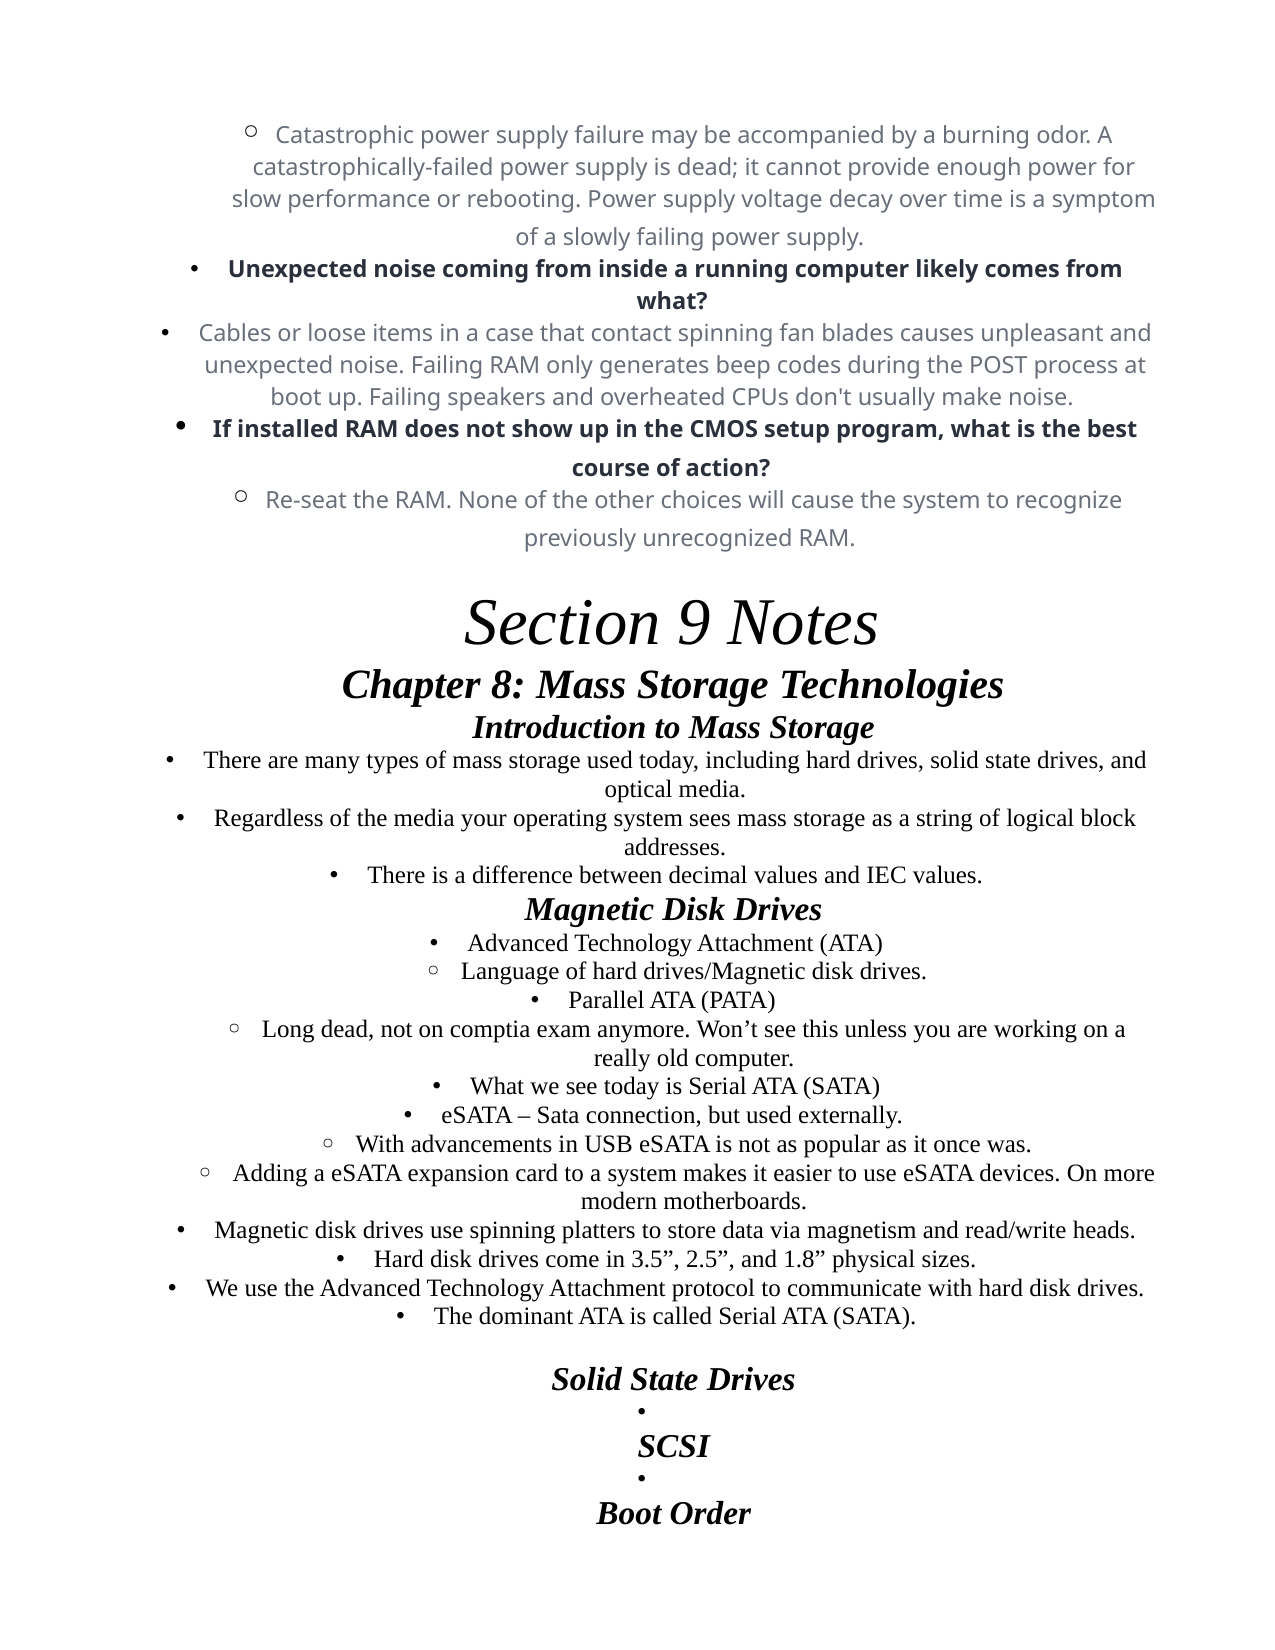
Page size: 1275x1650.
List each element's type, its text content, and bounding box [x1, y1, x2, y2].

list Hard disk drives come in 3.5”, 2.5”, and 1.8” physical sizes. [156, 1244, 1157, 1273]
list What we see today is Serial ATA (SATA) [156, 1071, 1157, 1100]
list We use the Advanced Technology Attachment protocol to communicate with hard disk drives. [156, 1273, 1157, 1301]
list Chapter 8: Mass Storage Technologies [156, 659, 1157, 707]
list Long dead, not on comptia exam anymore. Won’t see this unless you are working on a really old computer. [193, 1014, 1157, 1071]
list Magnetic Disk Drives [156, 889, 1157, 928]
list Parallel ATA (PATA) [156, 985, 1157, 1014]
list Unexpected noise coming from inside a running computer likely comes from what? [156, 253, 1157, 317]
list The dominant ATA is called Serial ATA (SATA). [156, 1301, 1157, 1330]
list Advanced Technology Attachment (ATA) [156, 928, 1157, 956]
list SCSI [156, 1426, 1157, 1464]
list Regardless of the media your operating system sees mass storage as a string of logical block addresses. [156, 803, 1157, 861]
list With advancements in USB eSATA is not as popular as it once was. [193, 1129, 1157, 1158]
list There is a difference between decimal values and IEC values. [156, 861, 1157, 889]
list eSATA – Sata connection, but used externally. [156, 1100, 1157, 1129]
list Section 9 Notes [156, 583, 1157, 659]
list Cables or loose items in a case that contact spinning fan blades causes unpleasant and unexpected noise. Failing RAM only generates beep codes during the POST process at boot up. Failing speakers and overheated CPUs don't usually make noise. [156, 317, 1157, 413]
list Boot Order [156, 1493, 1157, 1531]
list Magnetic disk drives use spinning platters to store data via magnetism and read/write heads. [156, 1215, 1157, 1244]
list Solid State Drives [156, 1359, 1157, 1397]
list There are many types of mass storage used today, including hard drives, solid state drives, and optical media. [156, 746, 1157, 803]
list If installed RAM does not show up in the CMOS setup program, what is the best course of action? [156, 413, 1157, 483]
list Catastrophic power supply failure may be accompanied by a burning odor. A catastrophically-failed power supply is dead; it cannot provide enough power for slow performance or rebooting. Power supply voltage decay over time is a symptom of a slowly failing power supply. [193, 118, 1157, 253]
list Language of hard drives/Magnetic disk drives. [193, 956, 1157, 985]
list Adding a eSATA expansion card to a system makes it easier to use eSATA devices. On more modern motherboards. [193, 1158, 1157, 1215]
list Re-seat the RAM. None of the other choices will cause the system to recognize previously unrecognized RAM. [193, 483, 1157, 554]
list Introduction to Mass Storage [156, 707, 1157, 746]
